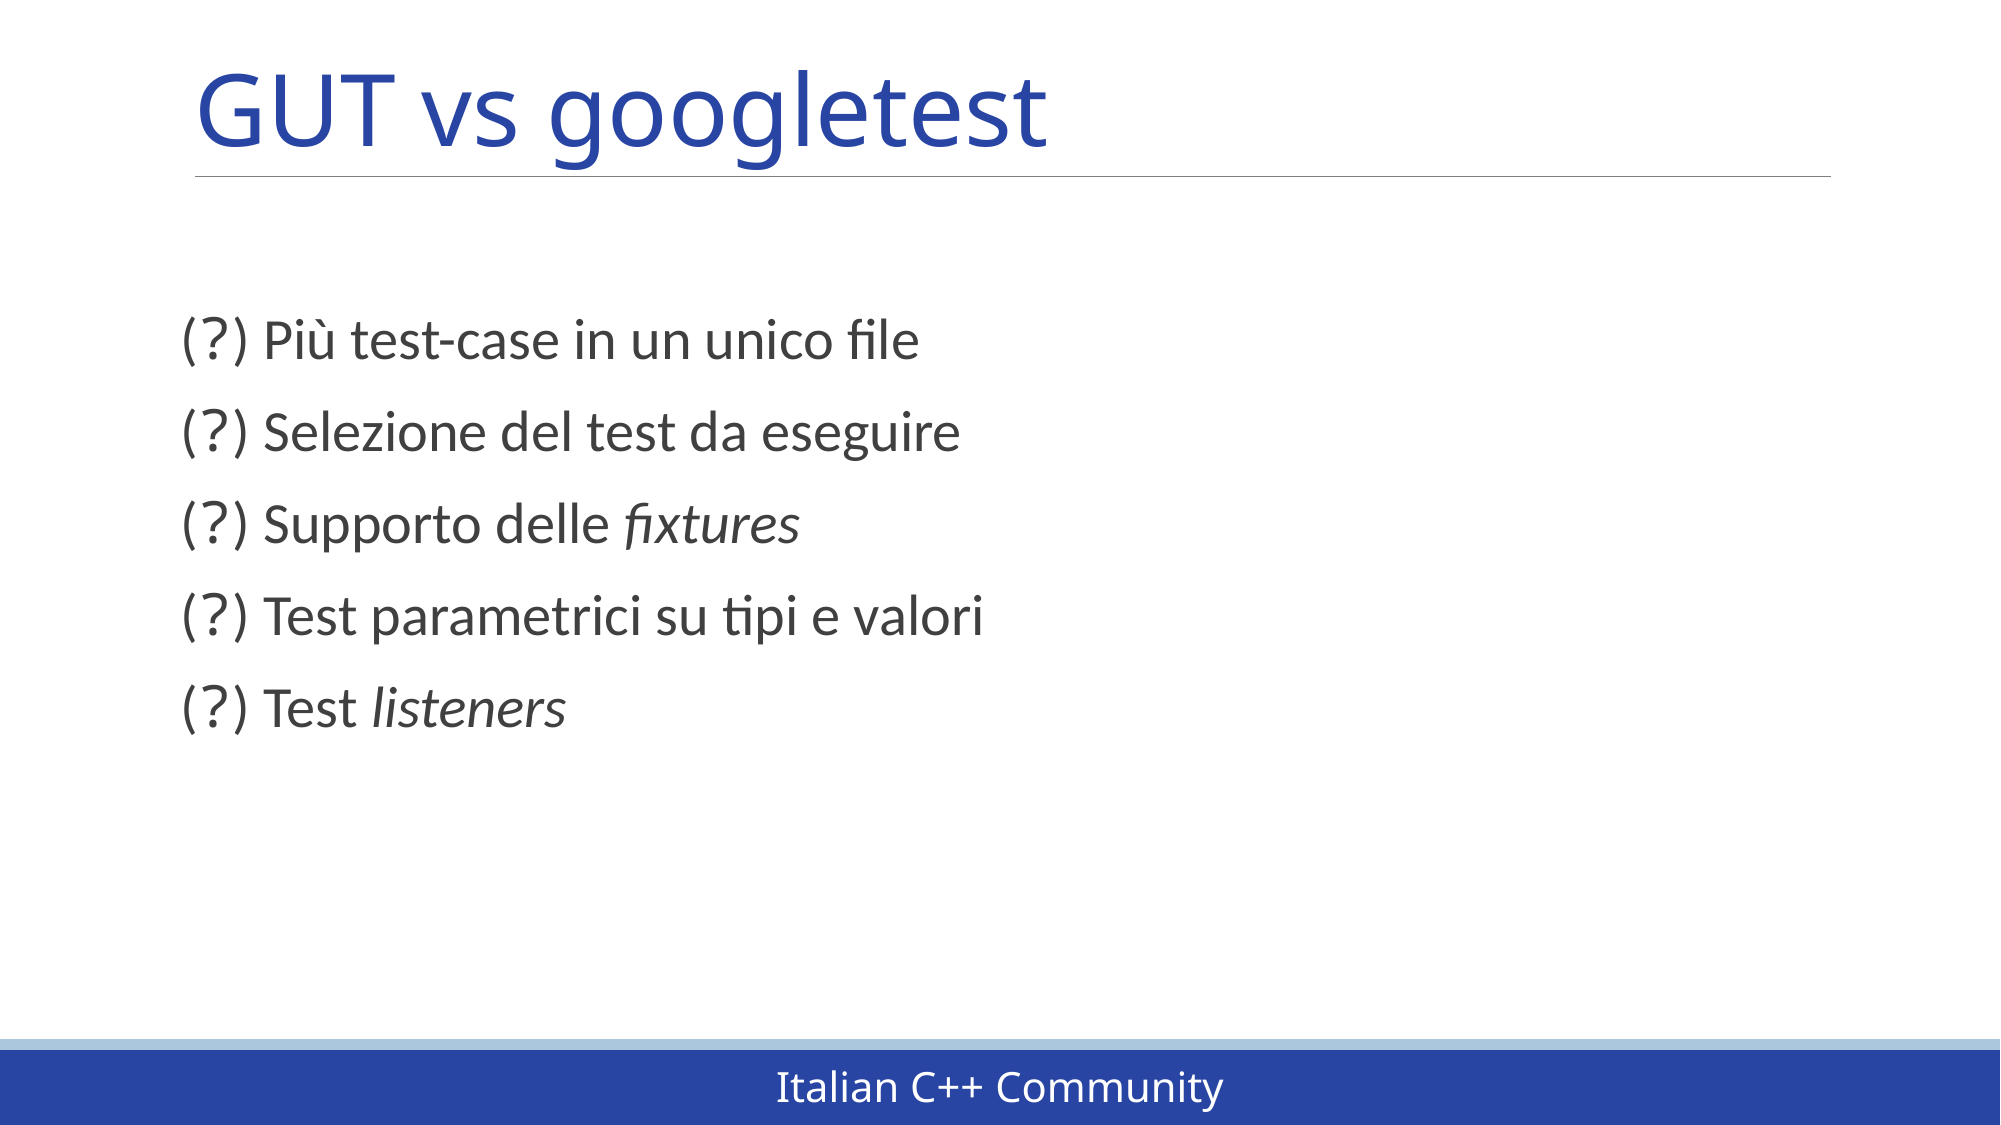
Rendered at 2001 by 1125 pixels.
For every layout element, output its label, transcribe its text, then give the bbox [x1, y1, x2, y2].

list (?) Più test-case in un unico file (?) Selezione del test da eseguire (?) Supporto delle fixtures (?) Test parametrici su tipi e valori (?) Test listeners [179, 202, 1830, 1011]
title GUT vs googletest [179, 2, 1830, 175]
